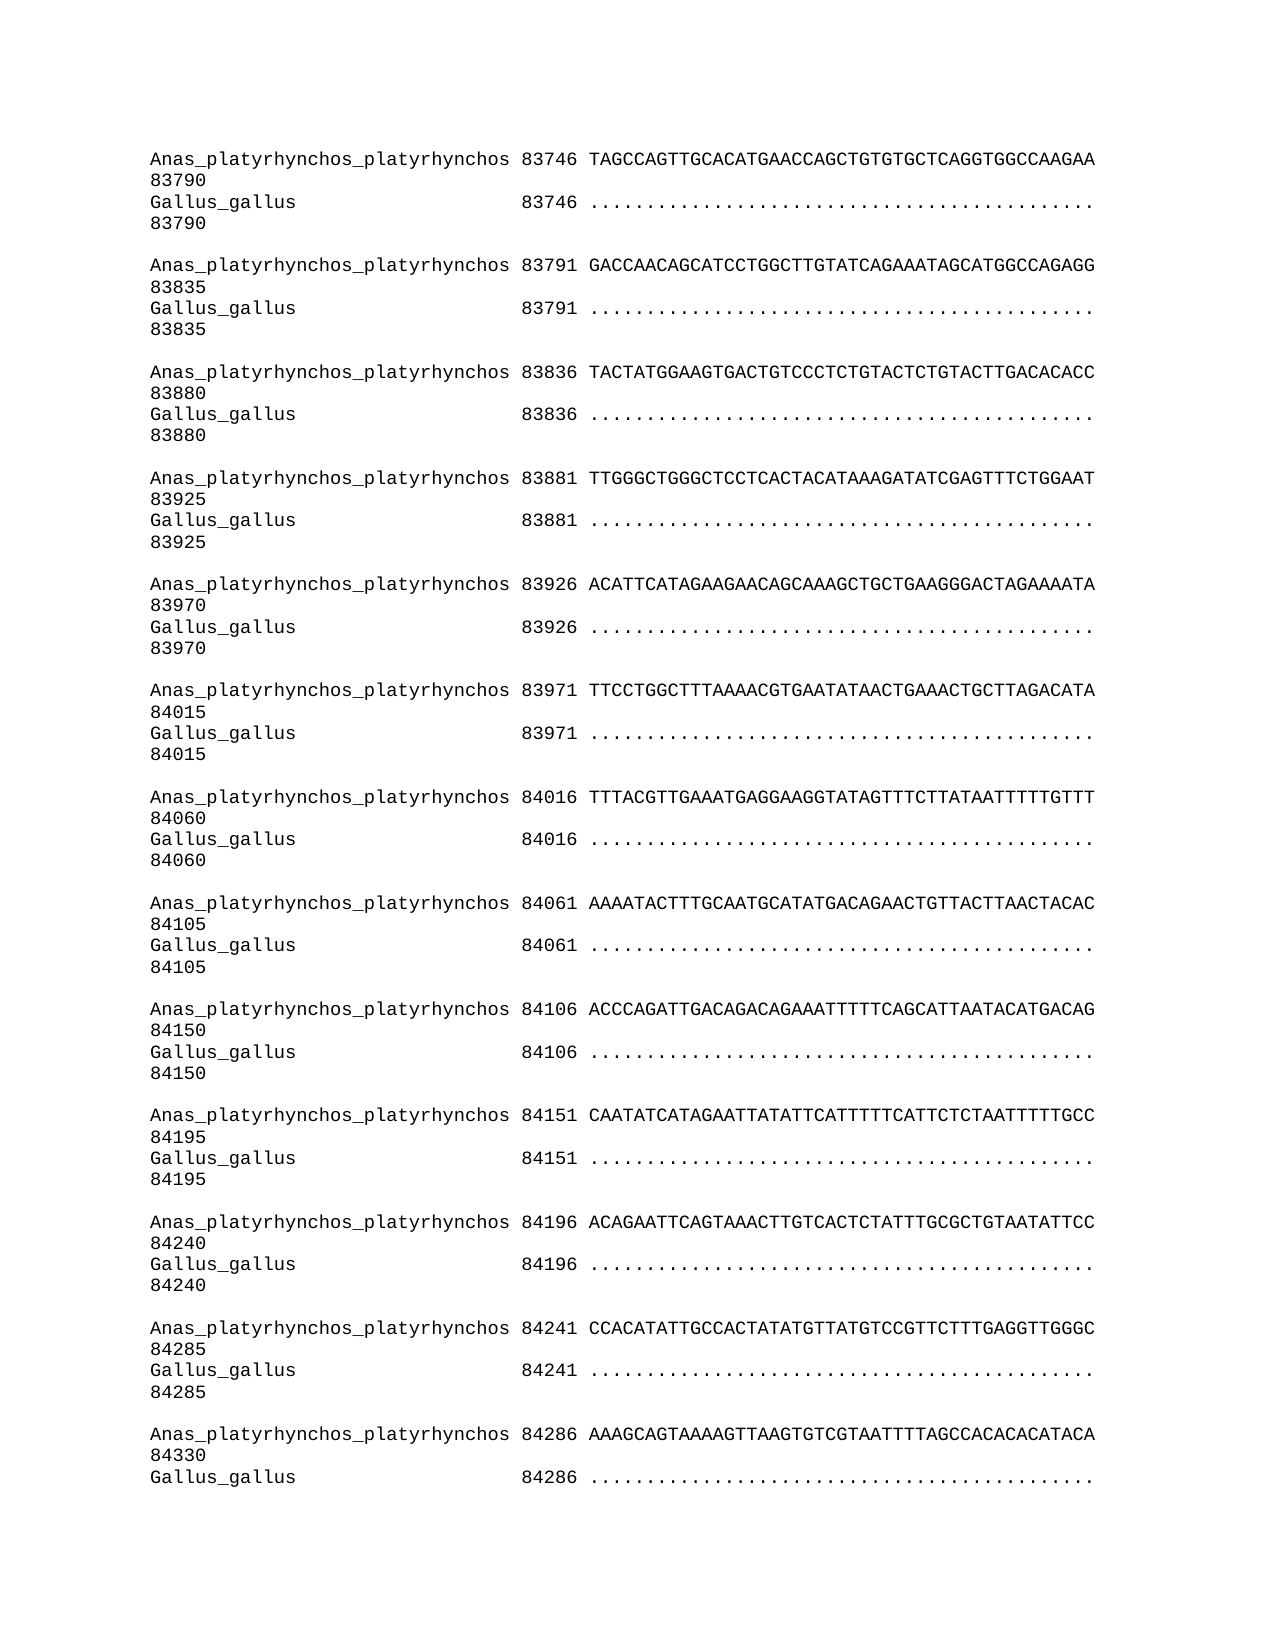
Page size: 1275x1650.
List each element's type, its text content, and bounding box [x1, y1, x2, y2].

text Gallus_gallus 84286 ............................................. [150, 1467, 1125, 1489]
text Anas_platyrhynchos_platyrhynchos 83971 TTCCTGGCTTTAAAACGTGAATATAACTGAAACTGCTTAGACATA 84015 [150, 681, 1125, 724]
text Gallus_gallus 83971 ............................................. 84015 [150, 724, 1125, 766]
text Gallus_gallus 83881 ............................................. 83925 [150, 511, 1125, 554]
text Gallus_gallus 83926 ............................................. 83970 [150, 617, 1125, 660]
text Anas_platyrhynchos_platyrhynchos 84196 ACAGAATTCAGTAAACTTGTCACTCTATTTGCGCTGTAATATTCC 84240 [150, 1212, 1125, 1255]
text Anas_platyrhynchos_platyrhynchos 83926 ACATTCATAGAAGAACAGCAAAGCTGCTGAAGGGACTAGAAAATA 83970 [150, 575, 1125, 617]
text Gallus_gallus 83746 ............................................. 83790 [150, 192, 1125, 235]
text Gallus_gallus 84241 ............................................. 84285 [150, 1361, 1125, 1404]
text Gallus_gallus 83791 ............................................. 83835 [150, 299, 1125, 341]
text Anas_platyrhynchos_platyrhynchos 83881 TTGGGCTGGGCTCCTCACTACATAAAGATATCGAGTTTCTGGAAT 83925 [150, 469, 1125, 511]
text Gallus_gallus 84106 ............................................. 84150 [150, 1042, 1125, 1085]
text Anas_platyrhynchos_platyrhynchos 84286 AAAGCAGTAAAAGTTAAGTGTCGTAATTTTAGCCACACACATACA 84330 [150, 1425, 1125, 1467]
text Gallus_gallus 84196 ............................................. 84240 [150, 1255, 1125, 1297]
text Anas_platyrhynchos_platyrhynchos 83746 TAGCCAGTTGCACATGAACCAGCTGTGTGCTCAGGTGGCCAAGAA 83790 [150, 150, 1125, 192]
text Anas_platyrhynchos_platyrhynchos 84151 CAATATCATAGAATTATATTCATTTTTCATTCTCTAATTTTTGCC 84195 [150, 1106, 1125, 1149]
text Anas_platyrhynchos_platyrhynchos 83791 GACCAACAGCATCCTGGCTTGTATCAGAAATAGCATGGCCAGAGG 83835 [150, 256, 1125, 299]
text Anas_platyrhynchos_platyrhynchos 84061 AAAATACTTTGCAATGCATATGACAGAACTGTTACTTAACTACAC 84105 [150, 894, 1125, 936]
text Gallus_gallus 83836 ............................................. 83880 [150, 405, 1125, 447]
text Anas_platyrhynchos_platyrhynchos 84016 TTTACGTTGAAATGAGGAAGGTATAGTTTCTTATAATTTTTGTTT 84060 [150, 787, 1125, 830]
text Anas_platyrhynchos_platyrhynchos 83836 TACTATGGAAGTGACTGTCCCTCTGTACTCTGTACTTGACACACC 83880 [150, 362, 1125, 405]
text Gallus_gallus 84016 ............................................. 84060 [150, 830, 1125, 872]
text Gallus_gallus 84061 ............................................. 84105 [150, 936, 1125, 979]
text Gallus_gallus 84151 ............................................. 84195 [150, 1149, 1125, 1191]
text Anas_platyrhynchos_platyrhynchos 84241 CCACATATTGCCACTATATGTTATGTCCGTTCTTTGAGGTTGGGC 84285 [150, 1319, 1125, 1361]
text Anas_platyrhynchos_platyrhynchos 84106 ACCCAGATTGACAGACAGAAATTTTTCAGCATTAATACATGACAG 84150 [150, 1000, 1125, 1042]
